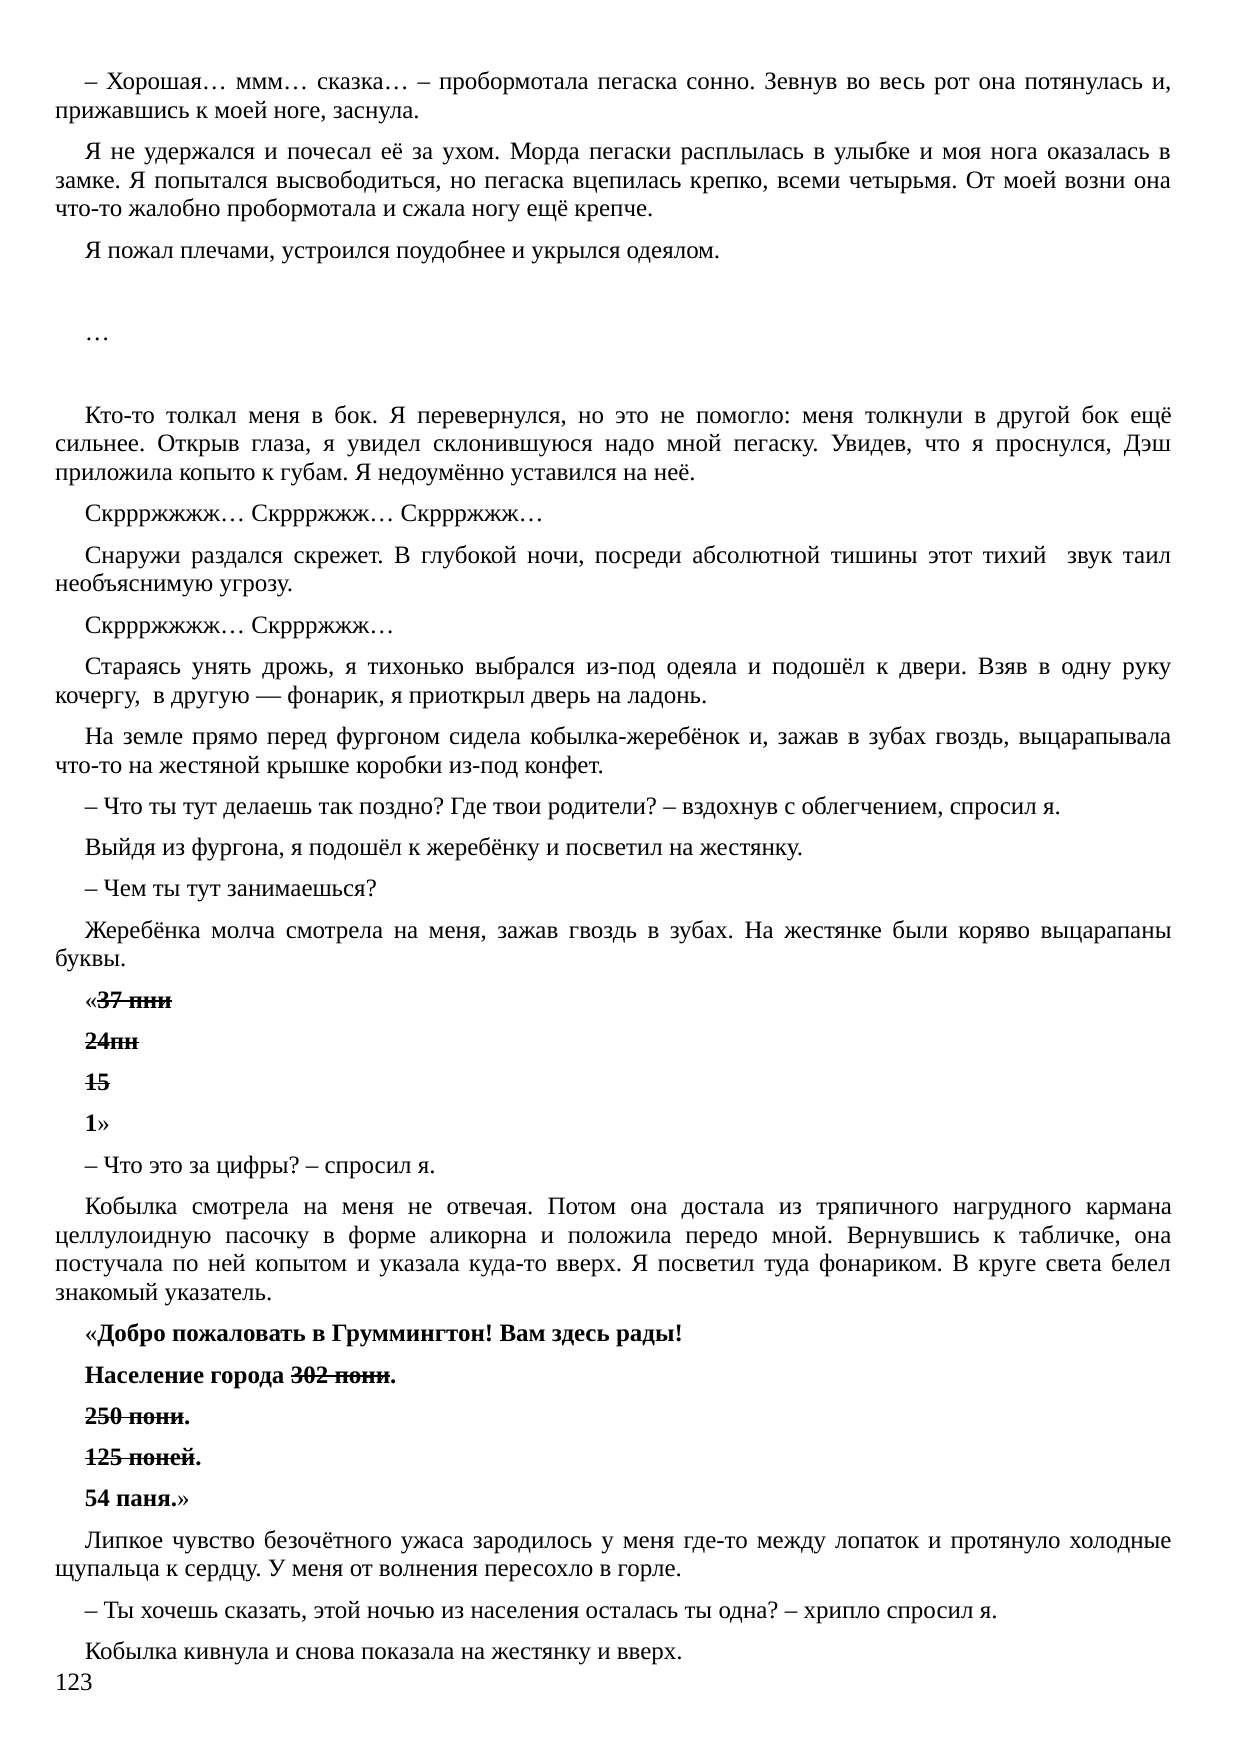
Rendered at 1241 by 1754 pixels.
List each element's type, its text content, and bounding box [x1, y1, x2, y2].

text 54 паня.» [55, 1483, 1173, 1512]
text Население города 302 пони. [55, 1360, 1173, 1388]
text «Добро пожаловать в Груммингтон! Вам здесь рады! [55, 1318, 1173, 1347]
text – Что это за цифры? – спросил я. [55, 1150, 1173, 1178]
text Кто-то толкал меня в бок. Я перевернулся, но это не помогло: меня толкнули в другой бок ещё сильнее. Открыв глаза, я увидел склонившуюся надо мной пегаску. Увидев, что я проснулся, Дэш приложила копыто к губам. Я недоумённо уставился на неё. [55, 400, 1173, 486]
text Кобылка кивнула и снова показала на жестянку и вверх. [55, 1636, 1173, 1665]
text Липкое чувство безочётного ужаса зародилось у меня где-то между лопаток и протянуло холодные щупальца к сердцу. У меня от волнения пересохло в горле. [55, 1525, 1173, 1582]
text Снаружи раздался скрежет. В глубокой ночи, посреди абсолютной тишины этот тихий звук таил необъяснимую угрозу. [55, 540, 1173, 597]
text Стараясь унять дрожь, я тихонько выбрался из-под одеяла и подошёл к двери. Взяв в одну руку кочергу, в другую — фонарик, я приоткрыл дверь на ладонь. [55, 651, 1173, 708]
text 24пн [55, 1026, 1173, 1055]
text … [55, 317, 1173, 346]
text Кобылка смотрела на меня не отвечая. Потом она достала из тряпичного нагрудного кармана целлулоидную пасочку в форме аликорна и положила передо мной. Вернувшись к табличке, она постучала по ней копытом и указала куда-то вверх. Я посветил туда фонариком. В круге света белел знакомый указатель. [55, 1191, 1173, 1306]
text – Что ты тут делаешь так поздно? Где твои родители? – вздохнув с облегчением, спросил я. [55, 791, 1173, 820]
text 250 пони. [55, 1401, 1173, 1430]
text Жеребёнка молча смотрела на меня, зажав гвоздь в зубах. На жестянке были коряво выцарапаны буквы. [55, 915, 1173, 972]
text 125 поней. [55, 1442, 1173, 1471]
text «37 пни [55, 985, 1173, 1013]
text Я не удержался и почесал её за ухом. Морда пегаски расплылась в улыбке и моя нога оказалась в замке. Я попытался высвободиться, но пегаска вцепилась крепко, всеми четырьмя. От моей возни она что-то жалобно пробормотала и сжала ногу ещё крепче. [55, 136, 1173, 222]
text Скррржжжж… Скррржжж… [55, 610, 1173, 638]
text Выйдя из фургона, я подошёл к жеребёнку и посветил на жестянку. [55, 832, 1173, 861]
text – Чем ты тут занимаешься? [55, 873, 1173, 902]
text – Ты хочешь сказать, этой ночью из населения осталась ты одна? – хрипло спросил я. [55, 1595, 1173, 1623]
text Я пожал плечами, устроился поудобнее и укрылся одеялом. [55, 235, 1173, 263]
text 15 [55, 1067, 1173, 1096]
text На земле прямо перед фургоном сидела кобылка-жеребёнок и, зажав в зубах гвоздь, выцарапывала что-то на жестяной крышке коробки из-под конфет. [55, 721, 1173, 778]
text 1» [55, 1108, 1173, 1137]
text Скррржжжж… Скррржжж… Скррржжж… [55, 498, 1173, 527]
text – Хорошая… ммм… сказка… – пробормотала пегаска сонно. Зевнув во весь рот она потянулась и, прижавшись к моей ноге, заснула. [55, 66, 1173, 123]
